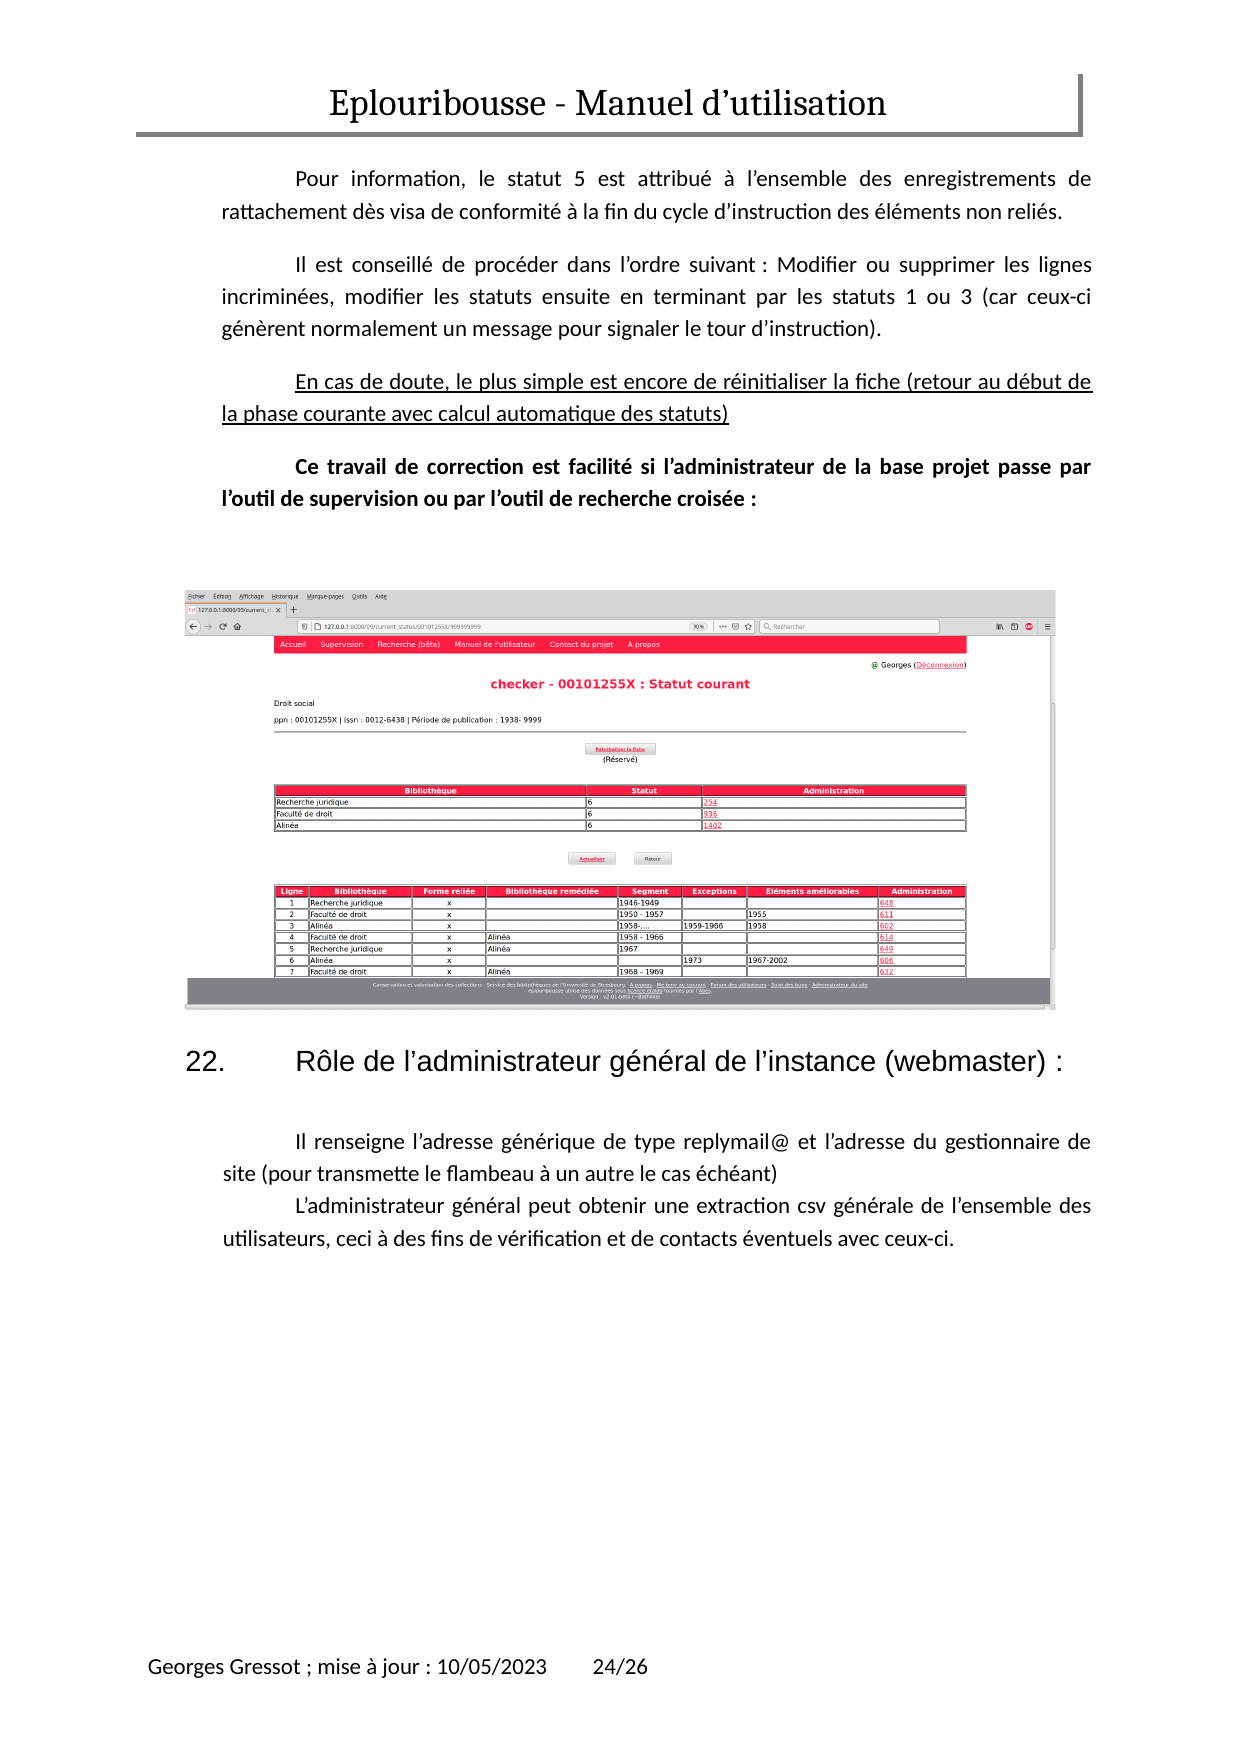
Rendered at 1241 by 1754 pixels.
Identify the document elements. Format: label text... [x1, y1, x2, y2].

picture [184, 590, 1056, 1010]
list L’administrateur général peut obtenir une extraction csv générale de l’ensemble des utilisateurs, ceci à des fins de vérification et de contacts éventuels avec ceux-ci. [223, 1192, 1093, 1252]
text En cas de doute, le plus simple est encore de réinitialiser la fiche (retour au début de la phase courante avec calcul automatique des statuts) [221, 367, 1093, 427]
text Ce travail de correction est facilité si l’administrateur de la base projet passe par l’outil de supervision ou par l’outil de recherche croisée : [221, 452, 1093, 513]
text Pour information, le statut 5 est attribué à l’ensemble des enregistrements de rattachement dès visa de conformité à la fin du cycle d’instruction des éléments non reliés. [221, 164, 1093, 225]
text Il est conseillé de procéder dans l’ordre suivant : Modifier ou supprimer les lignes incriminées, modifier les statuts ensuite en terminant par les statuts 1 ou 3 (car ceux-ci génèrent normalement un message pour signaler le tour d’instruction). [221, 250, 1093, 342]
subtitle Rôle de l’administrateur général de l’instance (webmaster) : [185, 1010, 1093, 1078]
list Il renseigne l’adresse générique de type replymail@ et l’adresse du gestionnaire de site (pour transmette le flambeau à un autre le cas échéant) [223, 1127, 1093, 1187]
